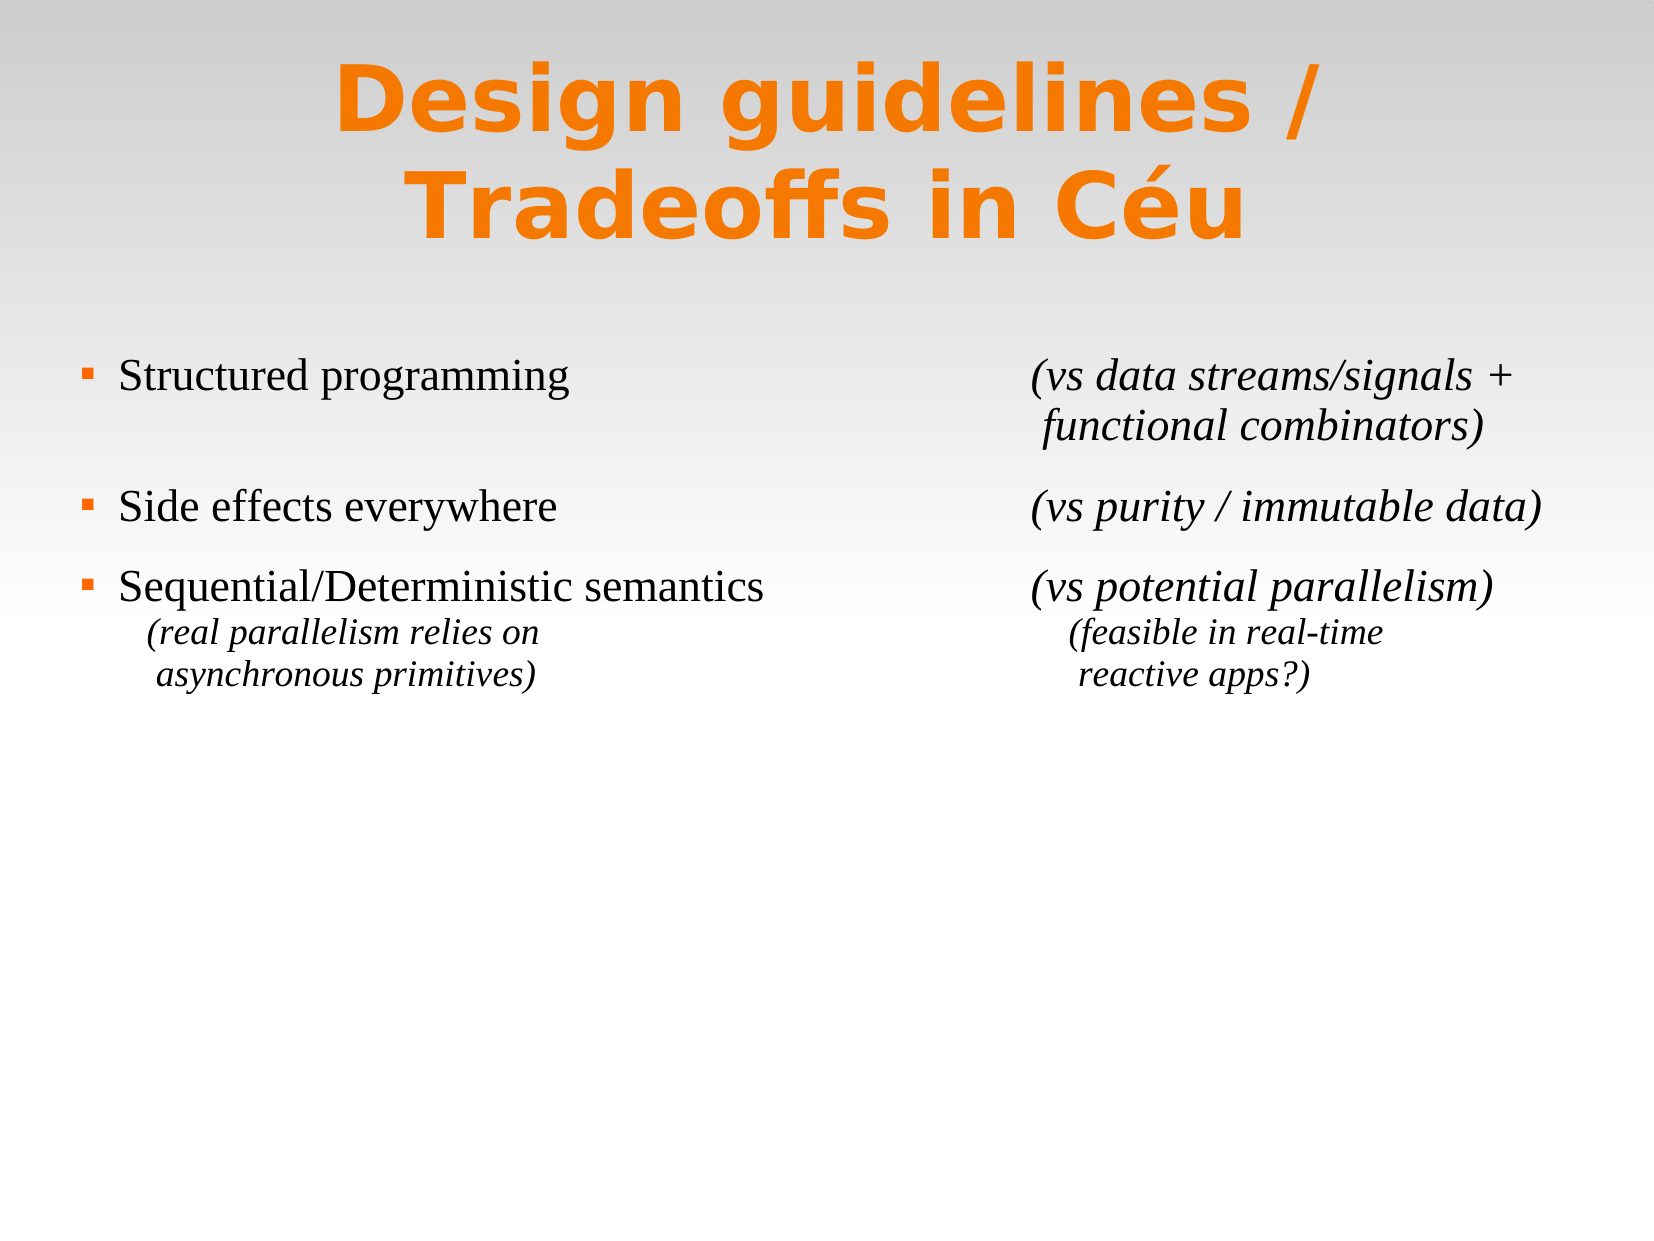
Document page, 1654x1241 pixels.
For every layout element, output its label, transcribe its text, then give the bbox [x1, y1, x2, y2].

list (vs data streams/signals + functional combinators) (vs purity / immutable data) (vs potential parallelism) (feasible in real-time reactive apps?) [904, 349, 1648, 1241]
title Design guidelines / Tradeoffs in Céu [82, 45, 1571, 261]
list Structured programming Side effects everywhere Sequential/Deterministic semantics (real parallelism relies on asynchronous primitives) [0, 349, 863, 1241]
